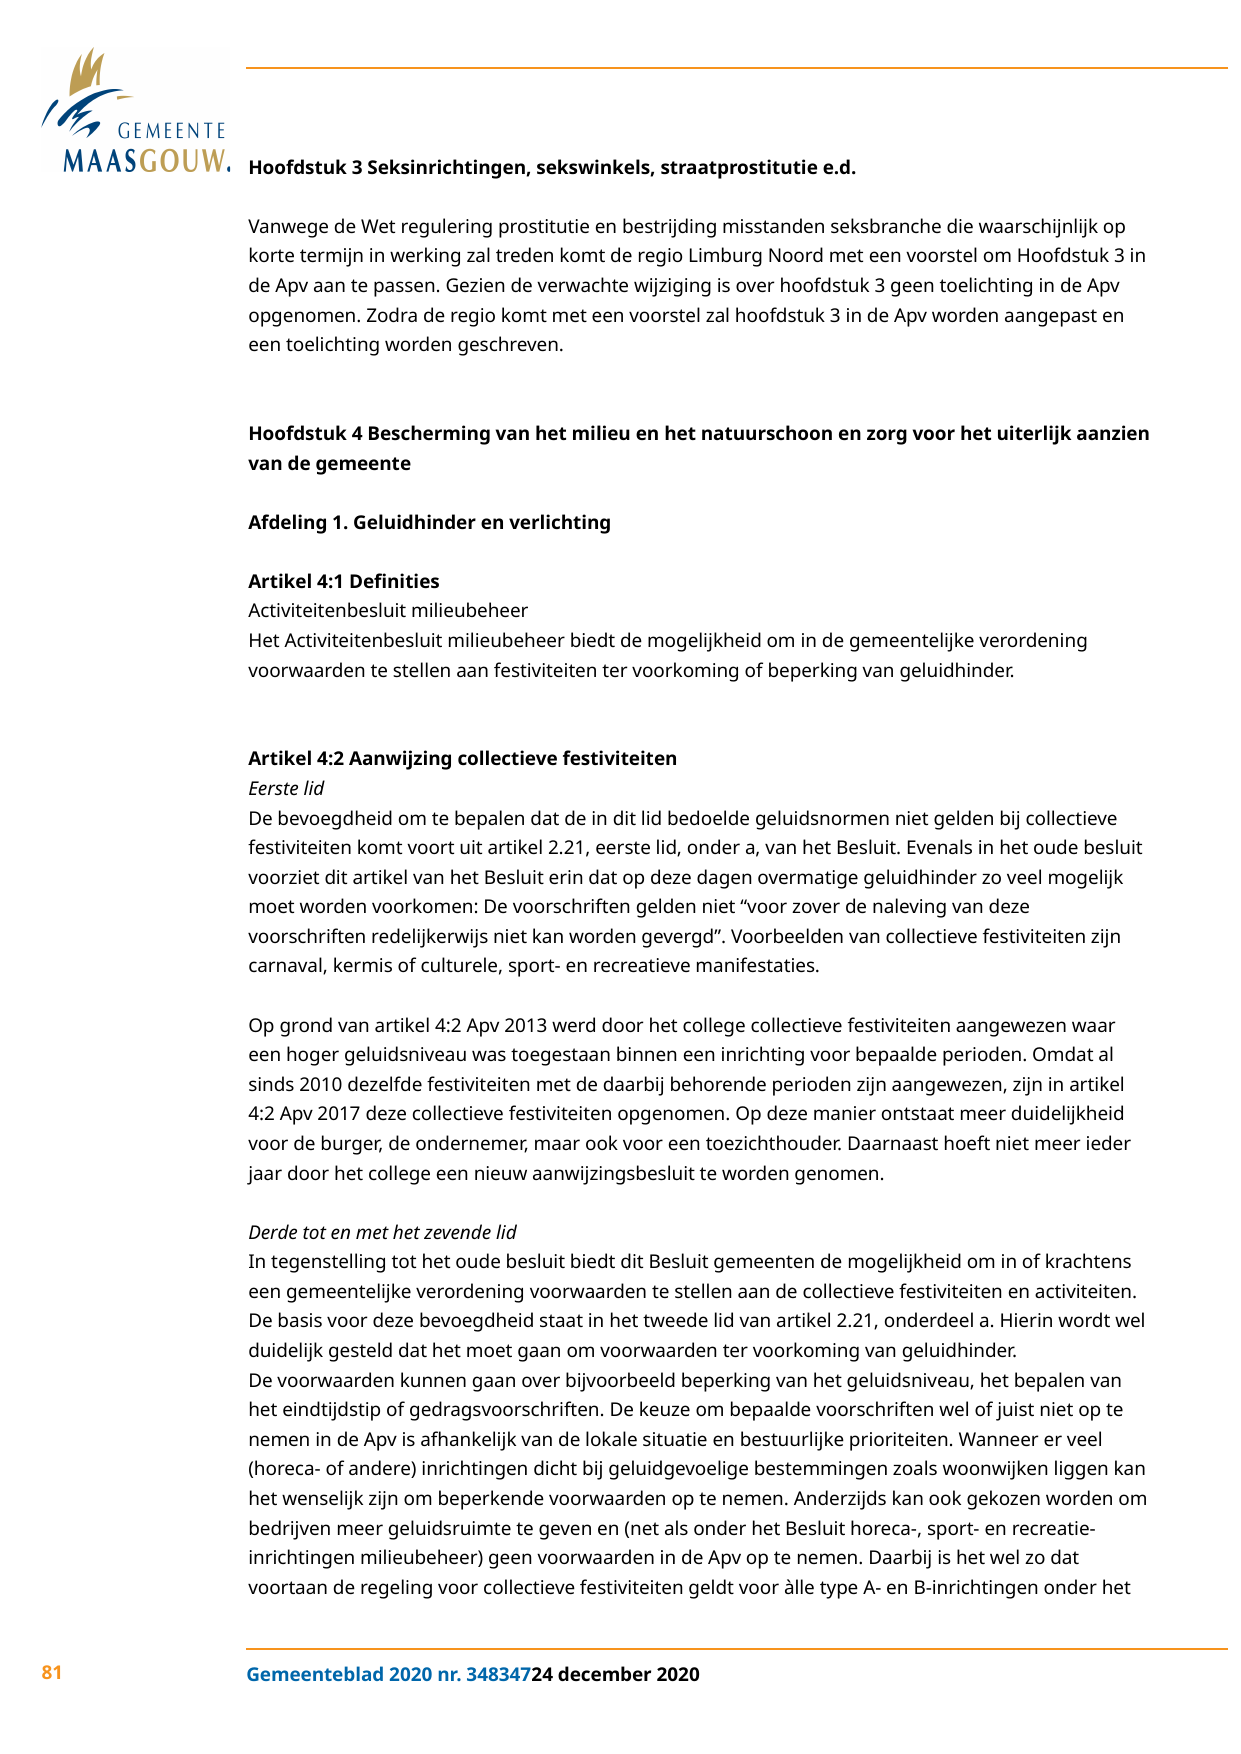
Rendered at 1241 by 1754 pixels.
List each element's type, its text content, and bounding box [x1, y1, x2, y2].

text Derde tot en met het zevende lid [248, 1219, 1152, 1245]
text In tegenstelling tot het oude besluit biedt dit Besluit gemeenten de mogelijkheid om in of krachtens een gemeentelijke verordening voorwaarden te stellen aan de collectieve festiviteiten en activiteiten. De basis voor deze bevoegdheid staat in het tweede lid van artikel 2.21, onderdeel a. Hierin wordt wel duidelijk gesteld dat het moet gaan om voorwaarden ter voorkoming van geluidhinder. [248, 1248, 1152, 1363]
text De voorwaarden kunnen gaan over bijvoorbeeld beperking van het geluidsniveau, het bepalen van het eindtijdstip of gedragsvoorschriften. De keuze om bepaalde voorschriften wel of juist niet op te nemen in de Apv is afhankelijk van de lokale situatie en bestuurlijke prioriteiten. Wanneer er veel (horeca- of andere) inrichtingen dicht bij geluidgevoelige bestemmingen zoals woonwijken liggen kan het wenselijk zijn om beperkende voorwaarden op te nemen. Anderzijds kan ook gekozen worden om bedrijven meer geluidsruimte te geven en (net als onder het Besluit horeca-, sport- en recreatie-inrichtingen milieubeheer) geen voorwaarden in de Apv op te nemen. Daarbij is het wel zo dat voortaan de regeling voor collectieve festiviteiten geldt voor àlle type A- en B-inrichtingen onder het [248, 1367, 1152, 1600]
text Vanwege de Wet regulering prostitutie en bestrijding misstanden seksbranche die waarschijnlijk op korte termijn in werking zal treden komt de regio Limburg Noord met een voorstel om Hoofdstuk 3 in de Apv aan te passen. Gezien de verwachte wijziging is over hoofdstuk 3 geen toelichting in de Apv opgenomen. Zodra de regio komt met een voorstel zal hoofdstuk 3 in de Apv worden aangepast en een toelichting worden geschreven. [248, 213, 1152, 357]
text Artikel 4:2 Aanwijzing collectieve festiviteiten [248, 746, 1152, 771]
text Afdeling 1. Geluidhinder en verlichting [248, 509, 1152, 535]
text Artikel 4:1 Definities [248, 568, 1152, 594]
text Activiteitenbesluit milieubeheer [248, 598, 1152, 623]
text Hoofdstuk 3 Seksinrichtingen, sekswinkels, straatprostitutie e.d. [248, 154, 1152, 180]
text Hoofdstuk 4 Bescherming van het milieu en het natuurschoon en zorg voor het uiterlijk aanzien van de gemeente [248, 420, 1152, 476]
text Het Activiteitenbesluit milieubeheer biedt de mogelijkheid om in de gemeentelijke verordening voorwaarden te stellen aan festiviteiten ter voorkoming of beperking van geluidhinder. [248, 627, 1152, 683]
text Eerste lid [248, 775, 1152, 801]
picture [41, 47, 231, 172]
text De bevoegdheid om te bepalen dat de in dit lid bedoelde geluidsnormen niet gelden bij collectieve festiviteiten komt voort uit artikel 2.21, eerste lid, onder a, van het Besluit. Evenals in het oude besluit voorziet dit artikel van het Besluit erin dat op deze dagen overmatige geluidhinder zo veel mogelijk moet worden voorkomen: De voorschriften gelden niet “voor zover de naleving van deze voorschriften redelijkerwijs niet kan worden gevergd”. Voorbeelden van collectieve festiviteiten zijn carnaval, kermis of culturele, sport- en recreatieve manifestaties. [248, 805, 1152, 978]
text Op grond van artikel 4:2 Apv 2013 werd door het college collectieve festiviteiten aangewezen waar een hoger geluidsniveau was toegestaan binnen een inrichting voor bepaalde perioden. Omdat al sinds 2010 dezelfde festiviteiten met de daarbij behorende perioden zijn aangewezen, zijn in artikel 4:2 Apv 2017 deze collectieve festiviteiten opgenomen. Op deze manier ontstaat meer duidelijkheid voor de burger, de ondernemer, maar ook voor een toezichthouder. Daarnaast hoeft niet meer ieder jaar door het college een nieuw aanwijzingsbesluit te worden genomen. [248, 1012, 1152, 1186]
